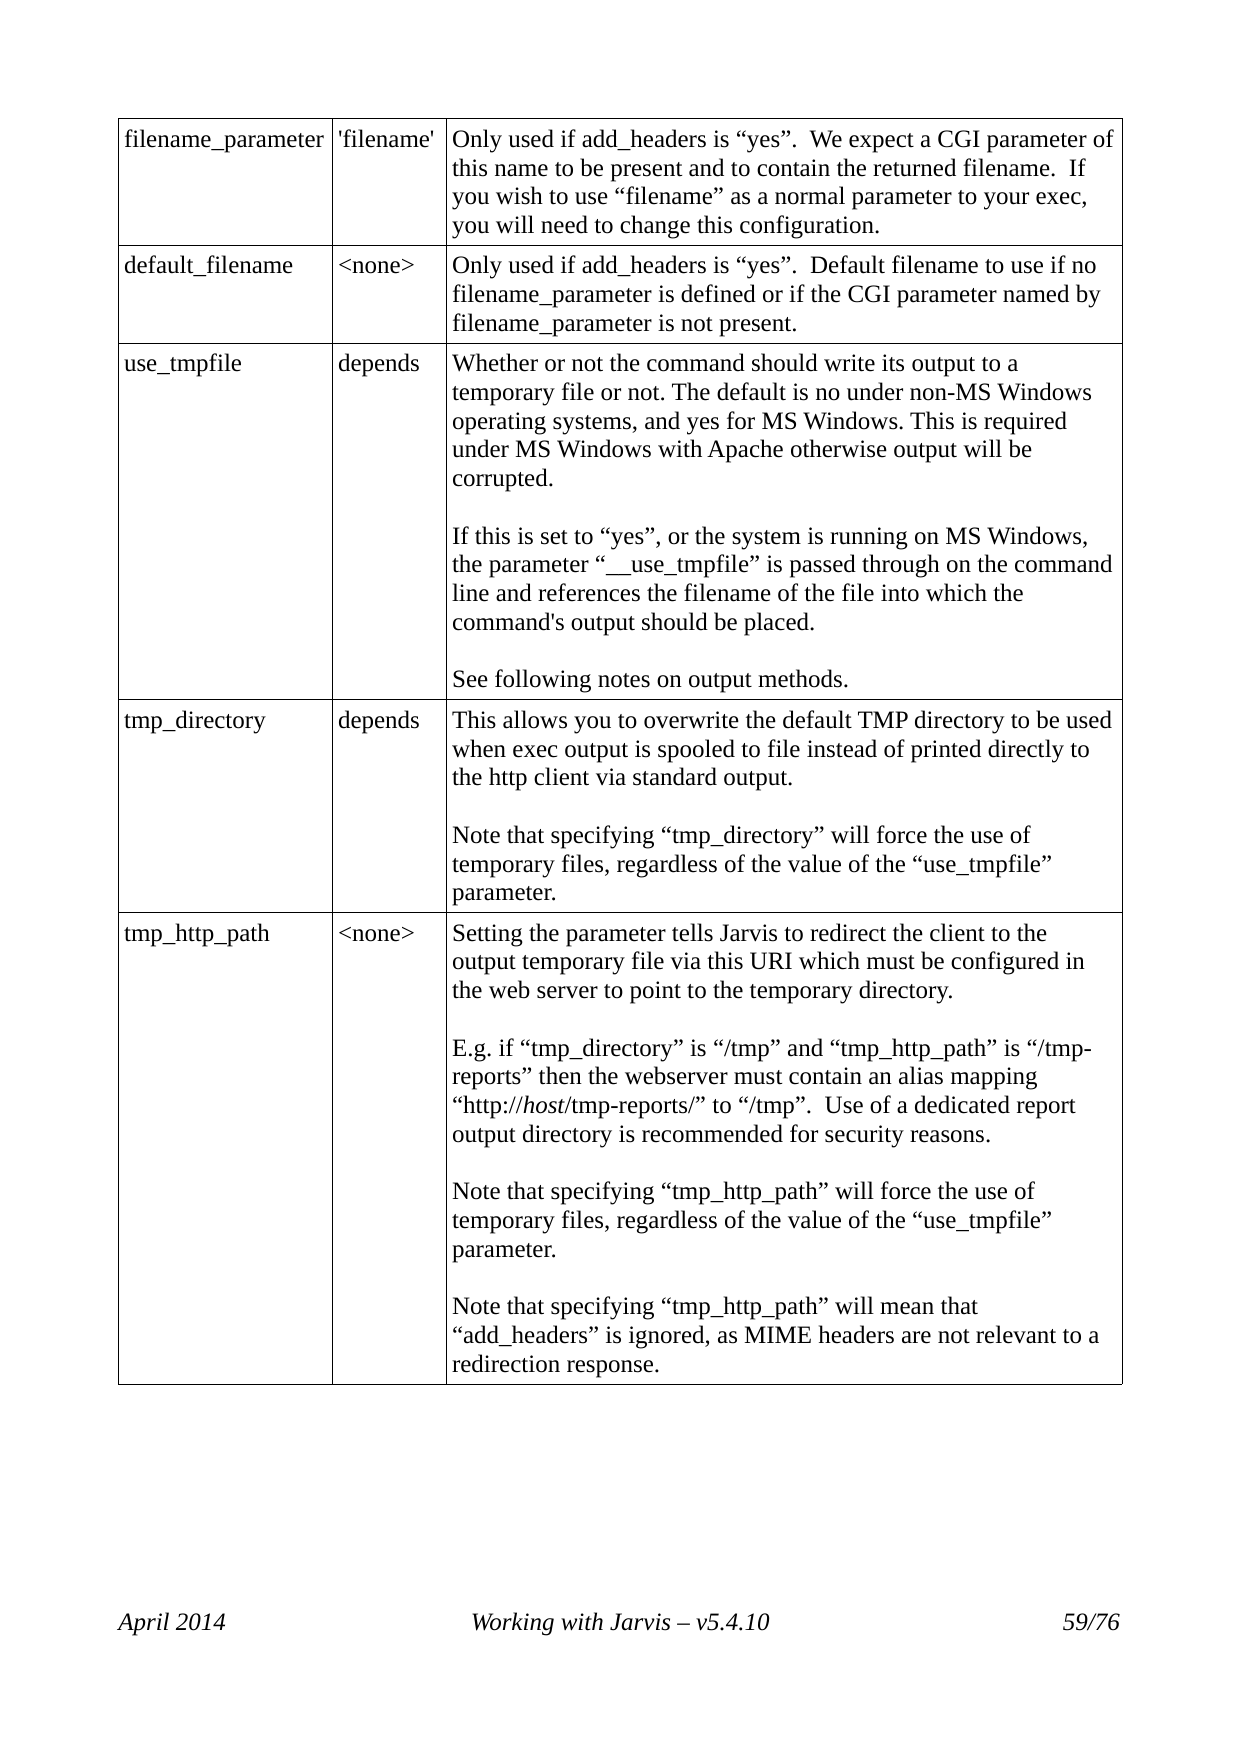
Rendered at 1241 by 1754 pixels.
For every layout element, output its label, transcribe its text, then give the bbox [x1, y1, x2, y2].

table_cell <none> [333, 913, 446, 1383]
table_cell Setting the parameter tells Jarvis to redirect the client to the output temporary file via this URI which must be configured in the web server to point to the temporary directory. E.g. if “tmp_directory” is “/tmp” and “tmp_http_path” is “/tmp-reports” then the webserver must contain an alias mapping “http://host/tmp-reports/” to “/tmp”. Use of a dedicated report output directory is recommended for security reasons. Note that specifying “tmp_http_path” will force the use of temporary files, regardless of the value of the “use_tmpfile” parameter. Note that specifying “tmp_http_path” will mean that “add_headers” is ignored, as MIME headers are not relevant to a redirection response. [447, 913, 1122, 1383]
table_cell 'filename' [333, 119, 446, 245]
table_cell filename_parameter [119, 119, 332, 245]
table_cell use_tmpfile [119, 344, 332, 699]
table_cell tmp_directory [119, 700, 332, 912]
table_cell depends [333, 344, 446, 699]
table_cell depends [333, 700, 446, 912]
table_cell <none> [333, 246, 446, 342]
table_cell This allows you to overwrite the default TMP directory to be used when exec output is spooled to file instead of printed directly to the http client via standard output. Note that specifying “tmp_directory” will force the use of temporary files, regardless of the value of the “use_tmpfile” parameter. [447, 700, 1122, 912]
table_cell Whether or not the command should write its output to a temporary file or not. The default is no under non-MS Windows operating systems, and yes for MS Windows. This is required under MS Windows with Apache otherwise output will be corrupted. If this is set to “yes”, or the system is running on MS Windows, the parameter “__use_tmpfile” is passed through on the command line and references the filename of the file into which the command's output should be placed. See following notes on output methods. [447, 344, 1122, 699]
table_cell Only used if add_headers is “yes”. Default filename to use if no filename_parameter is defined or if the CGI parameter named by filename_parameter is not present. [447, 246, 1122, 342]
table_cell Only used if add_headers is “yes”. We expect a CGI parameter of this name to be present and to contain the returned filename. If you wish to use “filename” as a normal parameter to your exec, you will need to change this configuration. [447, 119, 1122, 245]
table_cell tmp_http_path [119, 913, 332, 1383]
table_cell default_filename [119, 246, 332, 342]
